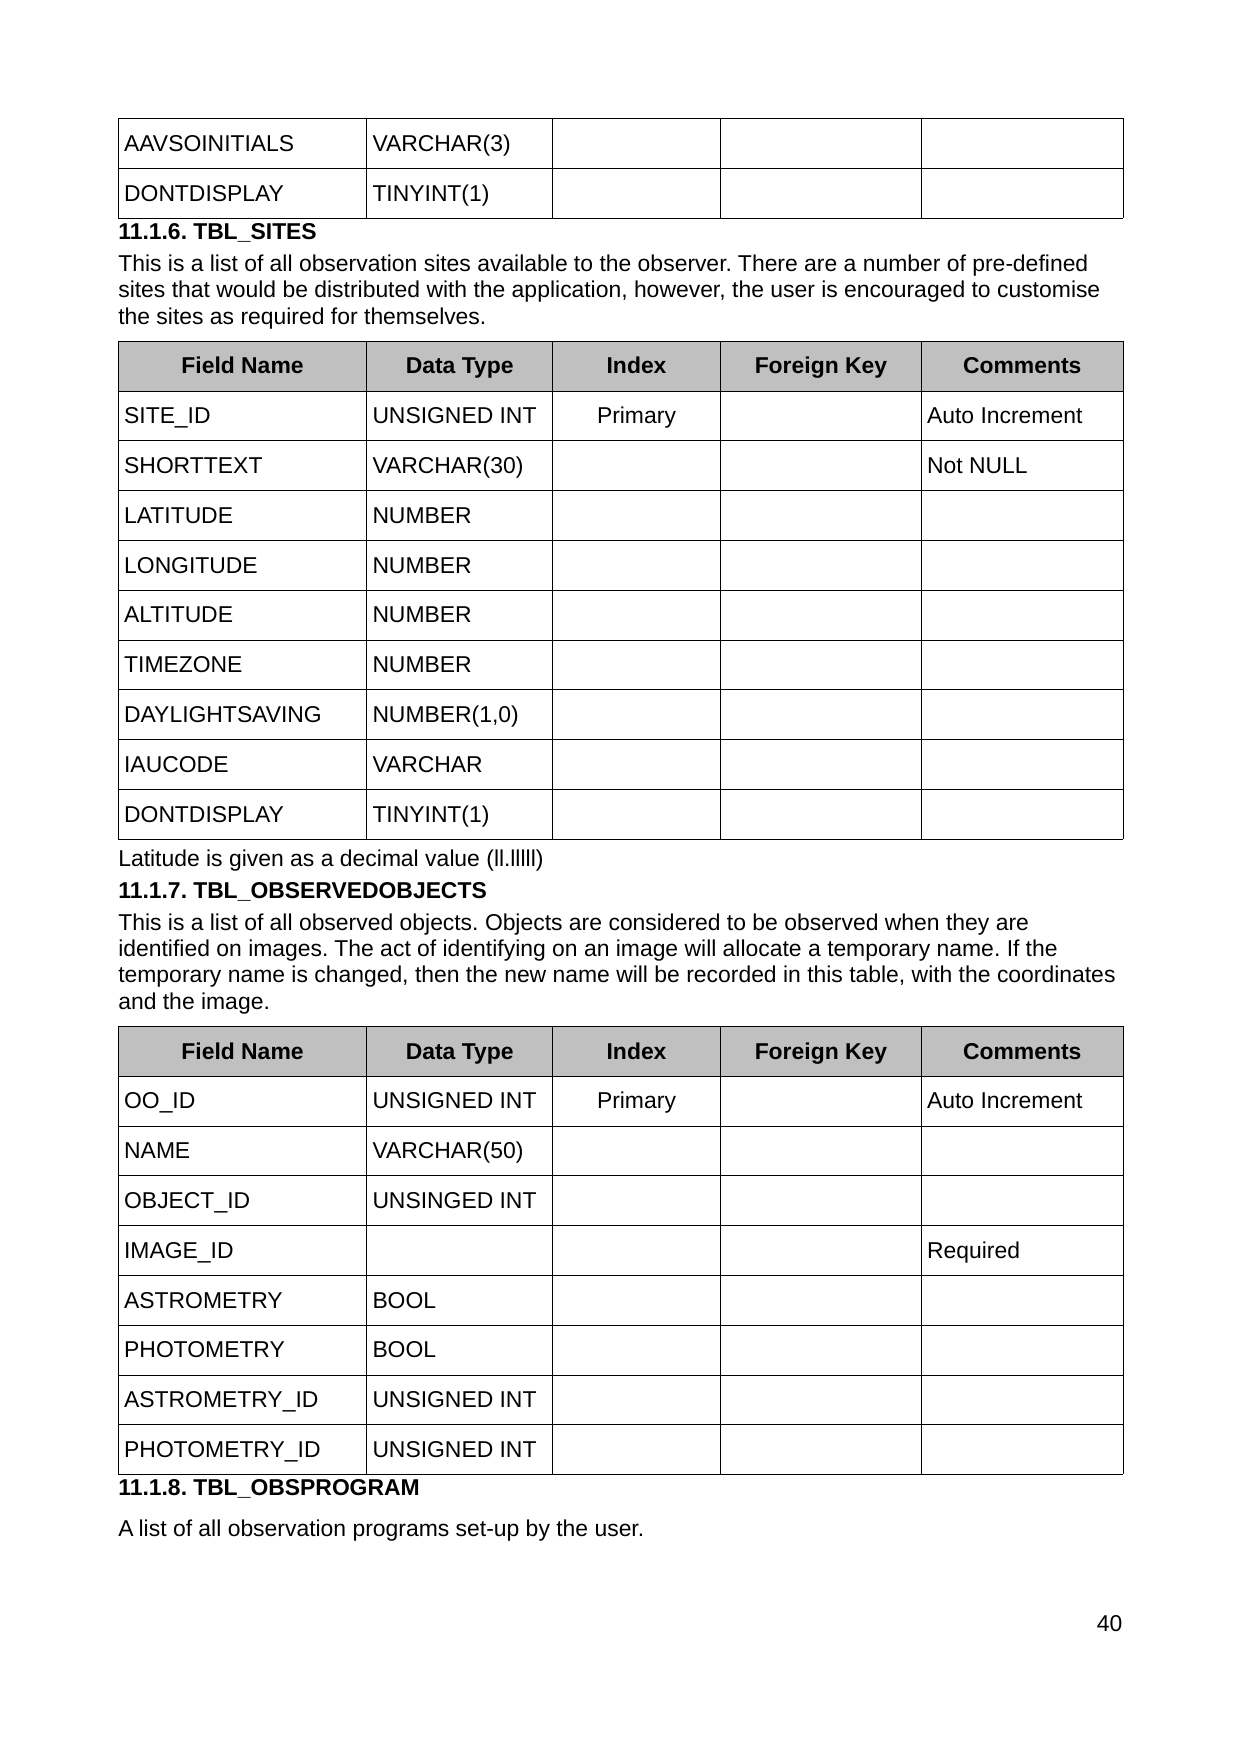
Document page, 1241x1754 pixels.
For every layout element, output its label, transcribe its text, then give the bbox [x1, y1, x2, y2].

table_header Data Type [367, 1027, 552, 1076]
table_cell UNSIGNED INT [367, 1077, 552, 1126]
table_cell SHORTTEXT [119, 441, 366, 490]
table_cell OBJECT_ID [119, 1176, 366, 1225]
table_cell Auto Increment [922, 1077, 1123, 1126]
table_cell NUMBER [367, 641, 552, 689]
subtitle TBL_SITES [118, 219, 1122, 244]
table_cell PHOTOMETRY_ID [119, 1425, 366, 1474]
table_cell [553, 641, 720, 689]
table_cell LONGITUDE [119, 541, 366, 590]
table_cell [922, 169, 1123, 218]
table_cell [367, 1226, 552, 1275]
table_cell OO_ID [119, 1077, 366, 1126]
table_cell [922, 119, 1123, 168]
subtitle TBL_OBSPROGRAM [118, 1475, 1122, 1501]
table_cell [721, 1176, 921, 1225]
table_cell [721, 119, 921, 168]
table_cell [553, 169, 720, 218]
table_cell [721, 790, 921, 839]
table_cell SITE_ID [119, 392, 366, 440]
table_cell [922, 740, 1123, 789]
table_cell [721, 690, 921, 739]
table_cell [553, 1376, 720, 1424]
table_cell [721, 641, 921, 689]
table_cell [721, 1326, 921, 1374]
table_cell [922, 690, 1123, 739]
table_cell VARCHAR(3) [367, 119, 552, 168]
table_header Field Name [119, 1027, 366, 1076]
table_cell NUMBER [367, 491, 552, 540]
table_cell [922, 591, 1123, 639]
table_cell [553, 591, 720, 639]
table_cell Primary [553, 392, 720, 440]
table_cell TINYINT(1) [367, 169, 552, 218]
table_cell [721, 1127, 921, 1175]
table_cell NUMBER [367, 591, 552, 639]
table_cell [553, 1425, 720, 1474]
table_cell [553, 740, 720, 789]
table_cell [922, 1127, 1123, 1175]
text Latitude is given as a decimal value (ll.lllll) [118, 845, 1122, 871]
table_cell [721, 441, 921, 490]
table_cell [922, 491, 1123, 540]
table_cell [721, 1226, 921, 1275]
table_cell [553, 441, 720, 490]
table_cell Primary [553, 1077, 720, 1126]
table_cell TIMEZONE [119, 641, 366, 689]
table_cell [721, 541, 921, 590]
table_cell DAYLIGHTSAVING [119, 690, 366, 739]
table_cell [721, 392, 921, 440]
table_header Comments [922, 342, 1123, 391]
table_cell [553, 1127, 720, 1175]
table_header Data Type [367, 342, 552, 391]
subtitle TBL_OBSERVEDOBJECTS [118, 877, 1122, 903]
table_cell VARCHAR(30) [367, 441, 552, 490]
table_cell [553, 690, 720, 739]
text This is a list of all observed objects. Objects are considered to be observed when they are identified on images. The act of identifying on an image will allocate a temporary name. If the temporary name is changed, then the new name will be recorded in this table, with the coordinates and the image. [118, 903, 1122, 1014]
table_cell Not NULL [922, 441, 1123, 490]
table_cell VARCHAR(50) [367, 1127, 552, 1175]
table_cell PHOTOMETRY [119, 1326, 366, 1374]
table_header Index [553, 342, 720, 391]
table_cell [721, 1077, 921, 1126]
table_cell [553, 1326, 720, 1374]
table_cell [553, 1276, 720, 1325]
table_cell DONTDISPLAY [119, 790, 366, 839]
table_cell [721, 1376, 921, 1424]
table_header Field Name [119, 342, 366, 391]
table_cell AAVSOINITIALS [119, 119, 366, 168]
table_cell [922, 641, 1123, 689]
table_cell IMAGE_ID [119, 1226, 366, 1275]
table_cell ASTROMETRY_ID [119, 1376, 366, 1424]
table_cell VARCHAR [367, 740, 552, 789]
table_header Index [553, 1027, 720, 1076]
table_cell [922, 790, 1123, 839]
table_cell [922, 1425, 1123, 1474]
table_cell [721, 1276, 921, 1325]
table_cell NUMBER(1,0) [367, 690, 552, 739]
table_header Foreign Key [721, 1027, 921, 1076]
table_cell UNSINGED INT [367, 1176, 552, 1225]
text This is a list of all observation sites available to the observer. There are a number of pre-defined sites that would be distributed with the application, however, the user is encouraged to customise the sites as required for themselves. [118, 244, 1122, 329]
table_cell [553, 119, 720, 168]
table_cell [721, 491, 921, 540]
table_cell IAUCODE [119, 740, 366, 789]
table_cell UNSIGNED INT [367, 392, 552, 440]
table_cell [553, 541, 720, 590]
table_cell BOOL [367, 1276, 552, 1325]
text A list of all observation programs set-up by the user. [118, 1501, 1122, 1541]
table_cell NAME [119, 1127, 366, 1175]
table_cell [721, 591, 921, 639]
table_cell [721, 1425, 921, 1474]
table_cell [721, 169, 921, 218]
table_cell [922, 1176, 1123, 1225]
table_cell UNSIGNED INT [367, 1425, 552, 1474]
table_cell BOOL [367, 1326, 552, 1374]
table_cell [721, 740, 921, 789]
table_cell [553, 1176, 720, 1225]
table_cell [553, 1226, 720, 1275]
table_cell [922, 1376, 1123, 1424]
table_cell UNSIGNED INT [367, 1376, 552, 1424]
table_cell ASTROMETRY [119, 1276, 366, 1325]
table_cell LATITUDE [119, 491, 366, 540]
table_cell [553, 790, 720, 839]
table_cell [922, 1276, 1123, 1325]
table_cell Auto Increment [922, 392, 1123, 440]
table_header Foreign Key [721, 342, 921, 391]
table_cell [922, 1326, 1123, 1374]
table_cell ALTITUDE [119, 591, 366, 639]
table_cell DONTDISPLAY [119, 169, 366, 218]
table_cell NUMBER [367, 541, 552, 590]
table_cell Required [922, 1226, 1123, 1275]
table_header Comments [922, 1027, 1123, 1076]
table_cell [553, 491, 720, 540]
table_cell TINYINT(1) [367, 790, 552, 839]
table_cell [922, 541, 1123, 590]
